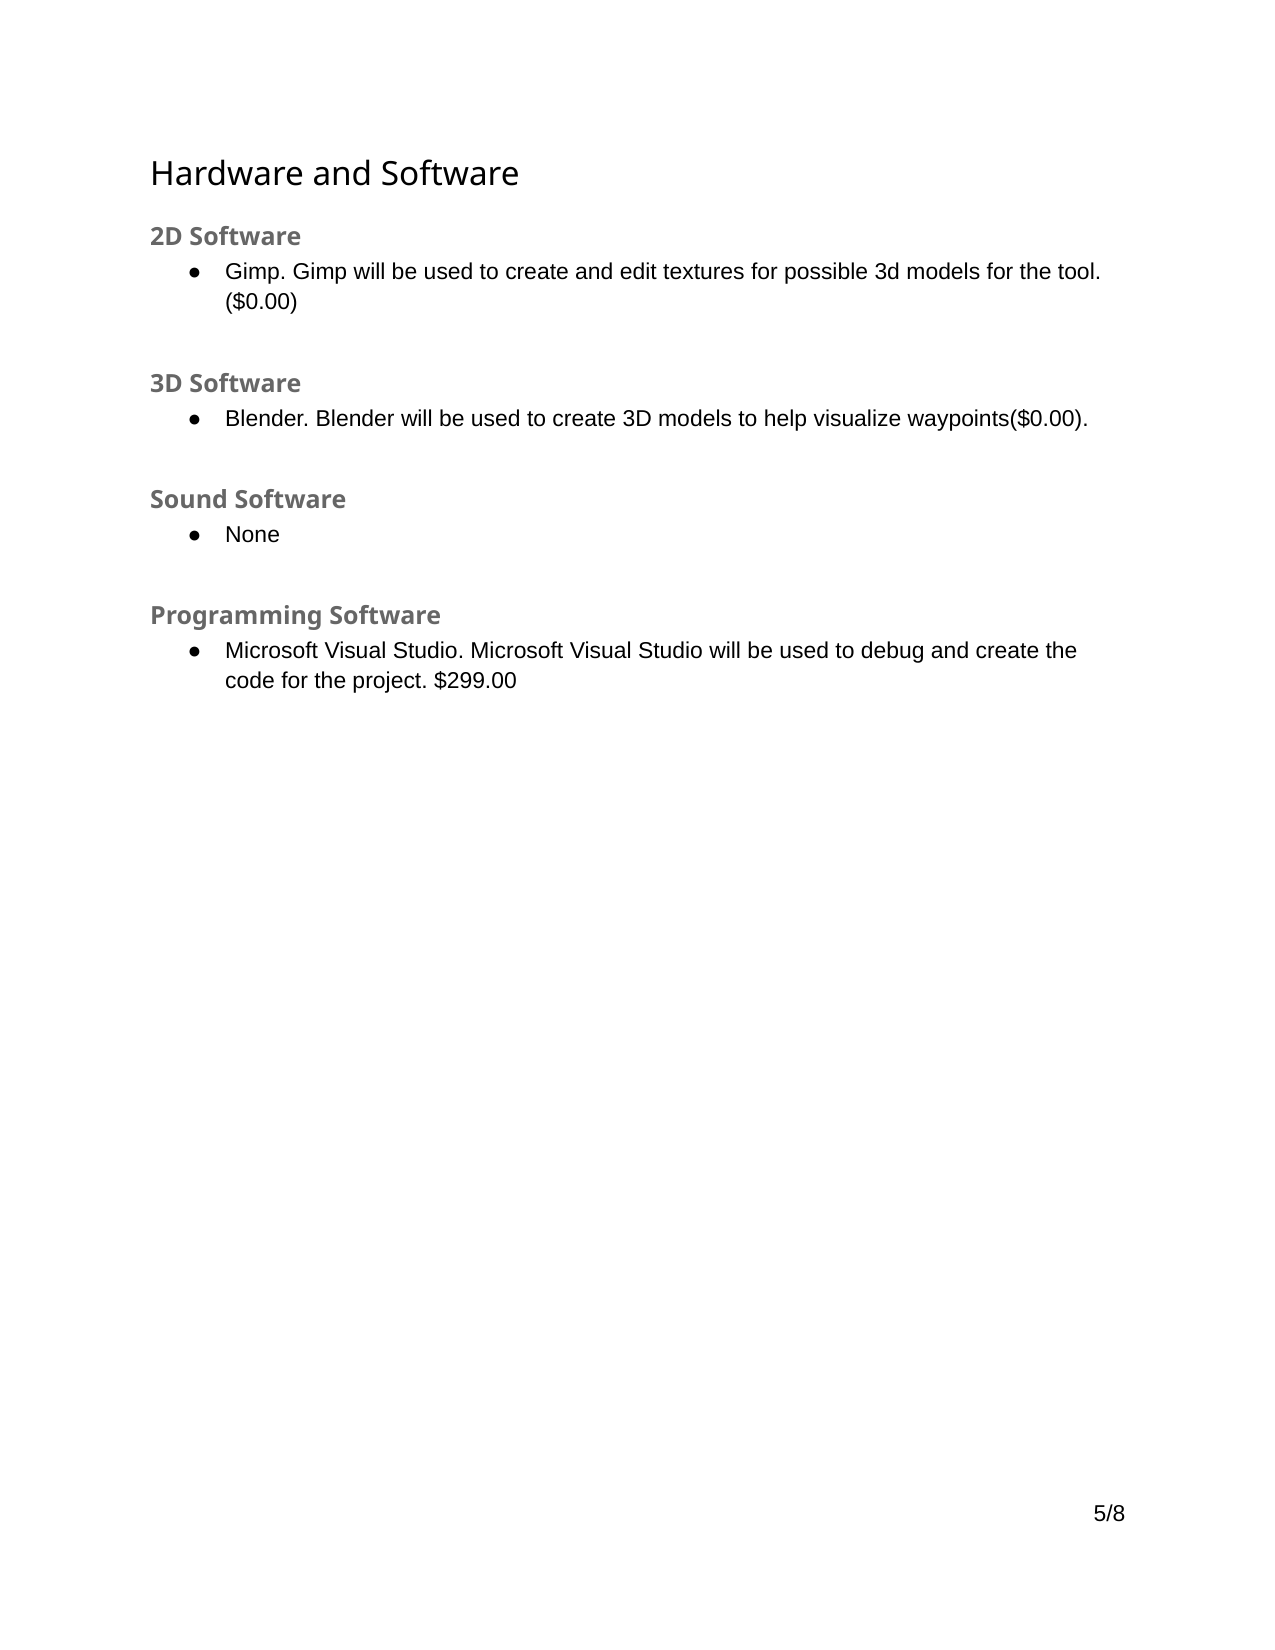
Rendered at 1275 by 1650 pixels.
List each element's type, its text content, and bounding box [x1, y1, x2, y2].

subtitle 3D Software [150, 365, 1125, 399]
subtitle Hardware and Software [150, 150, 1125, 195]
subtitle Sound Software [150, 482, 1125, 516]
list Blender. Blender will be used to create 3D models to help visualize waypoints($0.00). [187, 404, 1125, 431]
list Microsoft Visual Studio. Microsoft Visual Studio will be used to debug and create the code for the project. $299.00 [187, 637, 1125, 693]
subtitle Programming Software [150, 598, 1125, 632]
list Gimp. Gimp will be used to create and edit textures for possible 3d models for the tool.($0.00) [187, 258, 1125, 314]
subtitle 2D Software [150, 219, 1125, 253]
list None [187, 521, 1125, 547]
